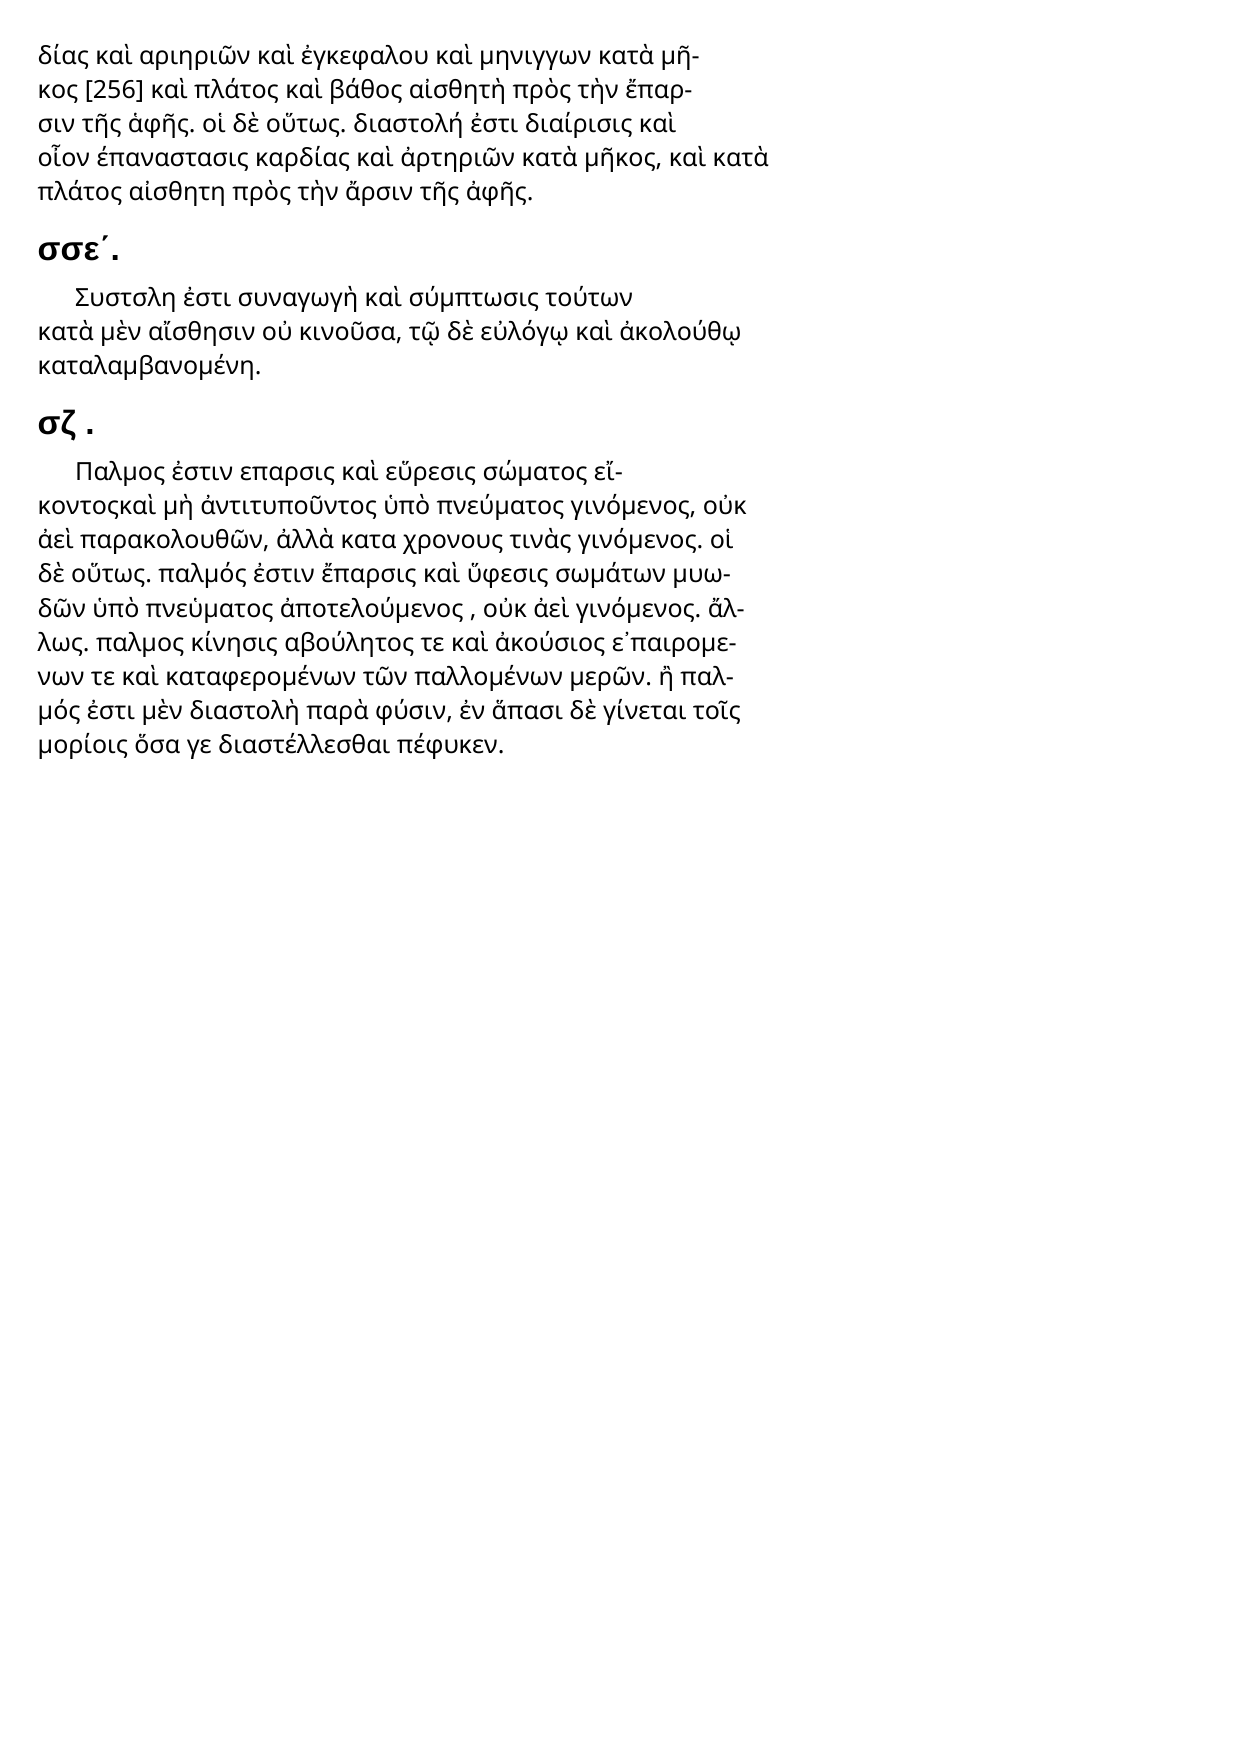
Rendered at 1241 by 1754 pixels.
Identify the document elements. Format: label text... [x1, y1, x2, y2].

subtitle σσε΄. [37, 229, 1203, 267]
text Συστσλη ἐστι συναγωγὴ καὶ σύμπτωσις τούτων κατὰ μὲν αἴσθησιν οὐ κινοῦσα, τῷ δὲ εὐλόγῳ καὶ ἀκολούθῳ καταλαμβανομένη. [37, 280, 1203, 382]
subtitle σζ . [37, 403, 1203, 441]
text Παλμος ἐστιν επαρσις καὶ εὕρεσις σώματος εἴ- κοντοςκαὶ μὴ ἀντιτυποῦντος ὑπὸ πνεύματος γινόμενος, οὐκ ἀεὶ παρακολουθῶν, ἀλλὰ κατα χρονους τινὰς γινόμενος. οἱ δὲ οὕτως. παλμός ἐστιν ἔπαρσις καὶ ὕφεσις σωμάτων μυω- δῶν ὑπὸ πνεὑματος ἀποτελούμενος , οὐκ ἀεὶ γινόμενος. ἄλ- λως. παλμος κίνησις αβούλητος τε καὶ ἀκούσιος ε᾽παιρομε- νων τε καὶ καταφερομένων τῶν παλλομένων μερῶν. ἢ παλ- μός ἐστι μὲν διαστολὴ παρὰ φύσιν, ἐν ἅπασι δὲ γίνεται τοῖς μορίοις ὅσα γε διαστέλλεσθαι πέφυκεν. [37, 454, 1203, 761]
text δίας καὶ αριηριῶν καὶ ἐγκεφαλου καὶ μηνιγγων κατὰ μῆ- κος [256] καὶ πλάτος καὶ βάθος αἰσθητὴ πρὸς τὴν ἔπαρ- σιν τῆς ἁφῆς. οἱ δὲ οὕτως. διαστολή ἐστι διαίρισις καὶ οἶον έπαναστασις καρδίας καὶ ἀρτηριῶν κατὰ μῆκος, καὶ κατὰ πλάτος αἰσθητη πρὸς τὴν ἄρσιν τῆς ἀφῆς. [37, 37, 1203, 208]
